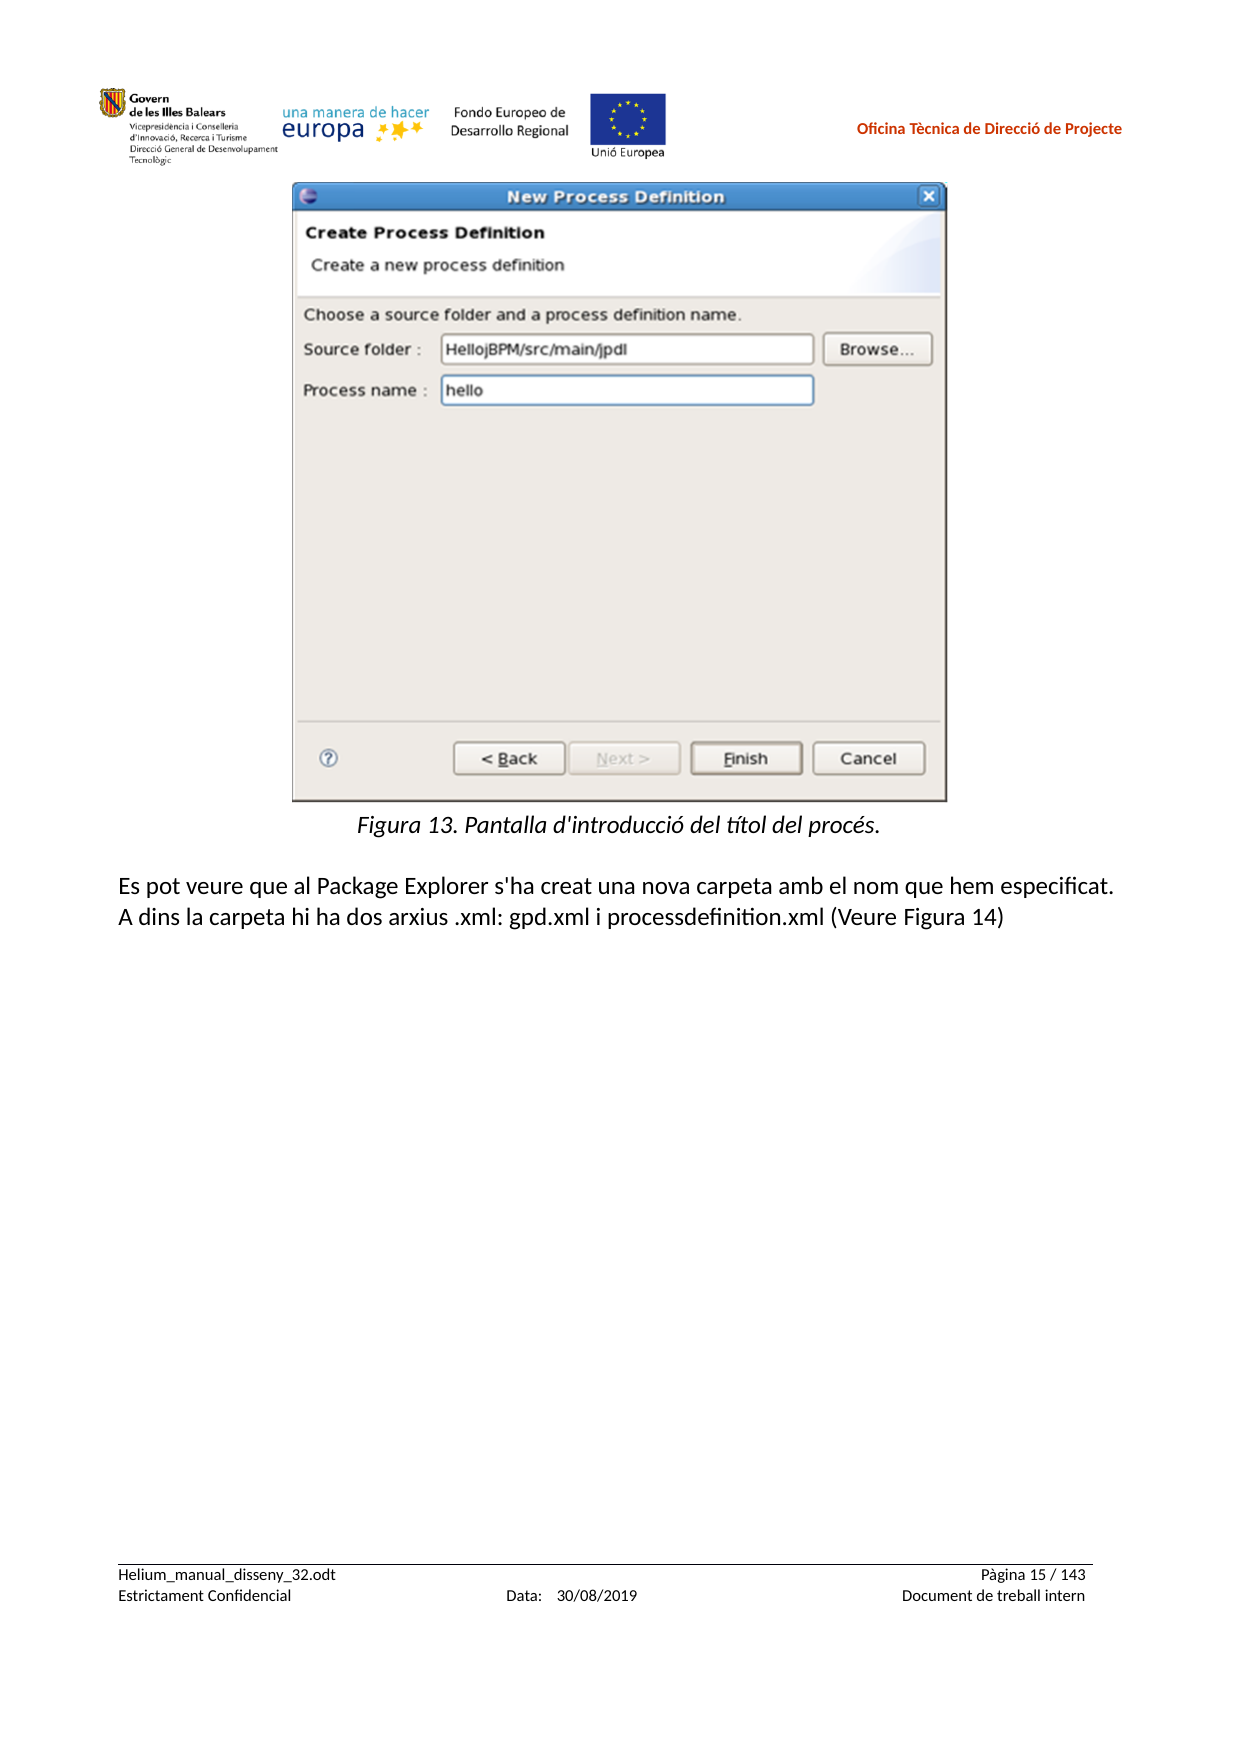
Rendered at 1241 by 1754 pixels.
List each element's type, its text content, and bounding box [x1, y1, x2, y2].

picture [99, 87, 668, 166]
text Es pot veure que al Package Explorer s'ha creat una nova carpeta amb el nom que hem especificat. A dins la carpeta hi ha dos arxius .xml: gpd.xml i processdefinition.xml (Veure Figura 14) [118, 870, 1122, 931]
picture [290, 180, 950, 810]
text Figura 13. Pantalla d'introducció del títol del procés. [290, 810, 950, 840]
